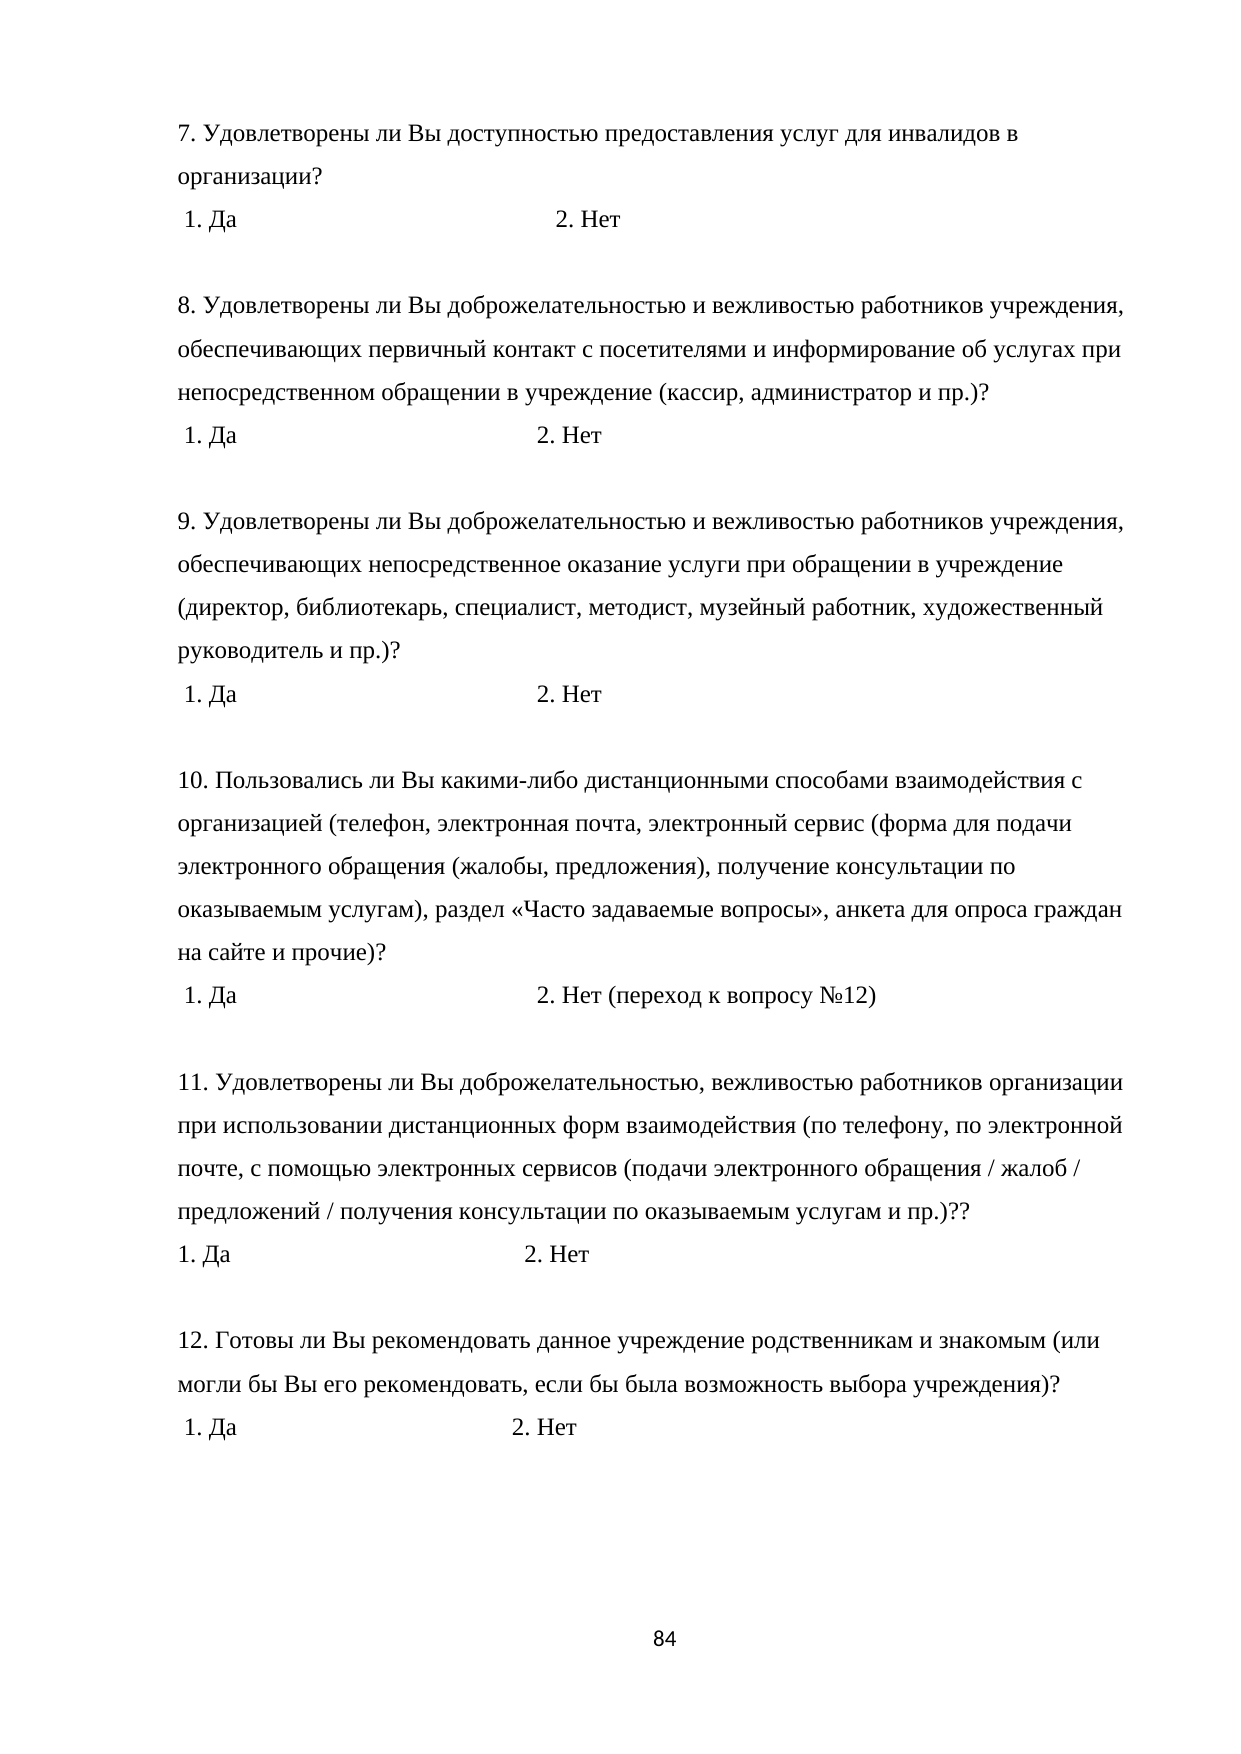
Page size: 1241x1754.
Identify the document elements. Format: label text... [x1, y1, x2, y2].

text 1. Да 2. Нет [177, 204, 1152, 276]
text 9. Удовлетворены ли Вы доброжелательностью и вежливостью работников учреждения, обеспечивающих непосредственное оказание услуги при обращении в учреждение (директор, библиотекарь, специалист, методист, музейный работник, художественный руководитель и пр.)? [177, 506, 1152, 664]
text 1. Да 2. Нет [177, 1412, 1152, 1484]
text 1. Да 2. Нет [177, 679, 1152, 751]
text 8. Удовлетворены ли Вы доброжелательностью и вежливостью работников учреждения, обеспечивающих первичный контакт с посетителями и информирование об услугах при непосредственном обращении в учреждение (кассир, администратор и пр.)? [177, 291, 1152, 406]
text 10. Пользовались ли Вы какими-либо дистанционными способами взаимодействия с организацией (телефон, электронная почта, электронный сервис (форма для подачи электронного обращения (жалобы, предложения), получение консультации по оказываемым услугам), раздел «Часто задаваемые вопросы», анкета для опроса граждан на сайте и прочие)? [177, 765, 1152, 966]
text 7. Удовлетворены ли Вы доступностью предоставления услуг для инвалидов в организации? [177, 118, 1152, 190]
text 1. Да 2. Нет [177, 1239, 1152, 1311]
text 12. Готовы ли Вы рекомендовать данное учреждение родственникам и знакомым (или могли бы Вы его рекомендовать, если бы была возможность выбора учреждения)? [177, 1326, 1152, 1397]
text 11. Удовлетворены ли Вы доброжелательностью, вежливостью работников организации при использовании дистанционных форм взаимодействия (по телефону, по электронной почте, с помощью электронных сервисов (подачи электронного обращения / жалоб / предложений / получения консультации по оказываемым услугам и пр.)?? [177, 1067, 1152, 1225]
text 1. Да 2. Нет (переход к вопросу №12) [177, 981, 1152, 1052]
text 1. Да 2. Нет [177, 420, 1152, 492]
